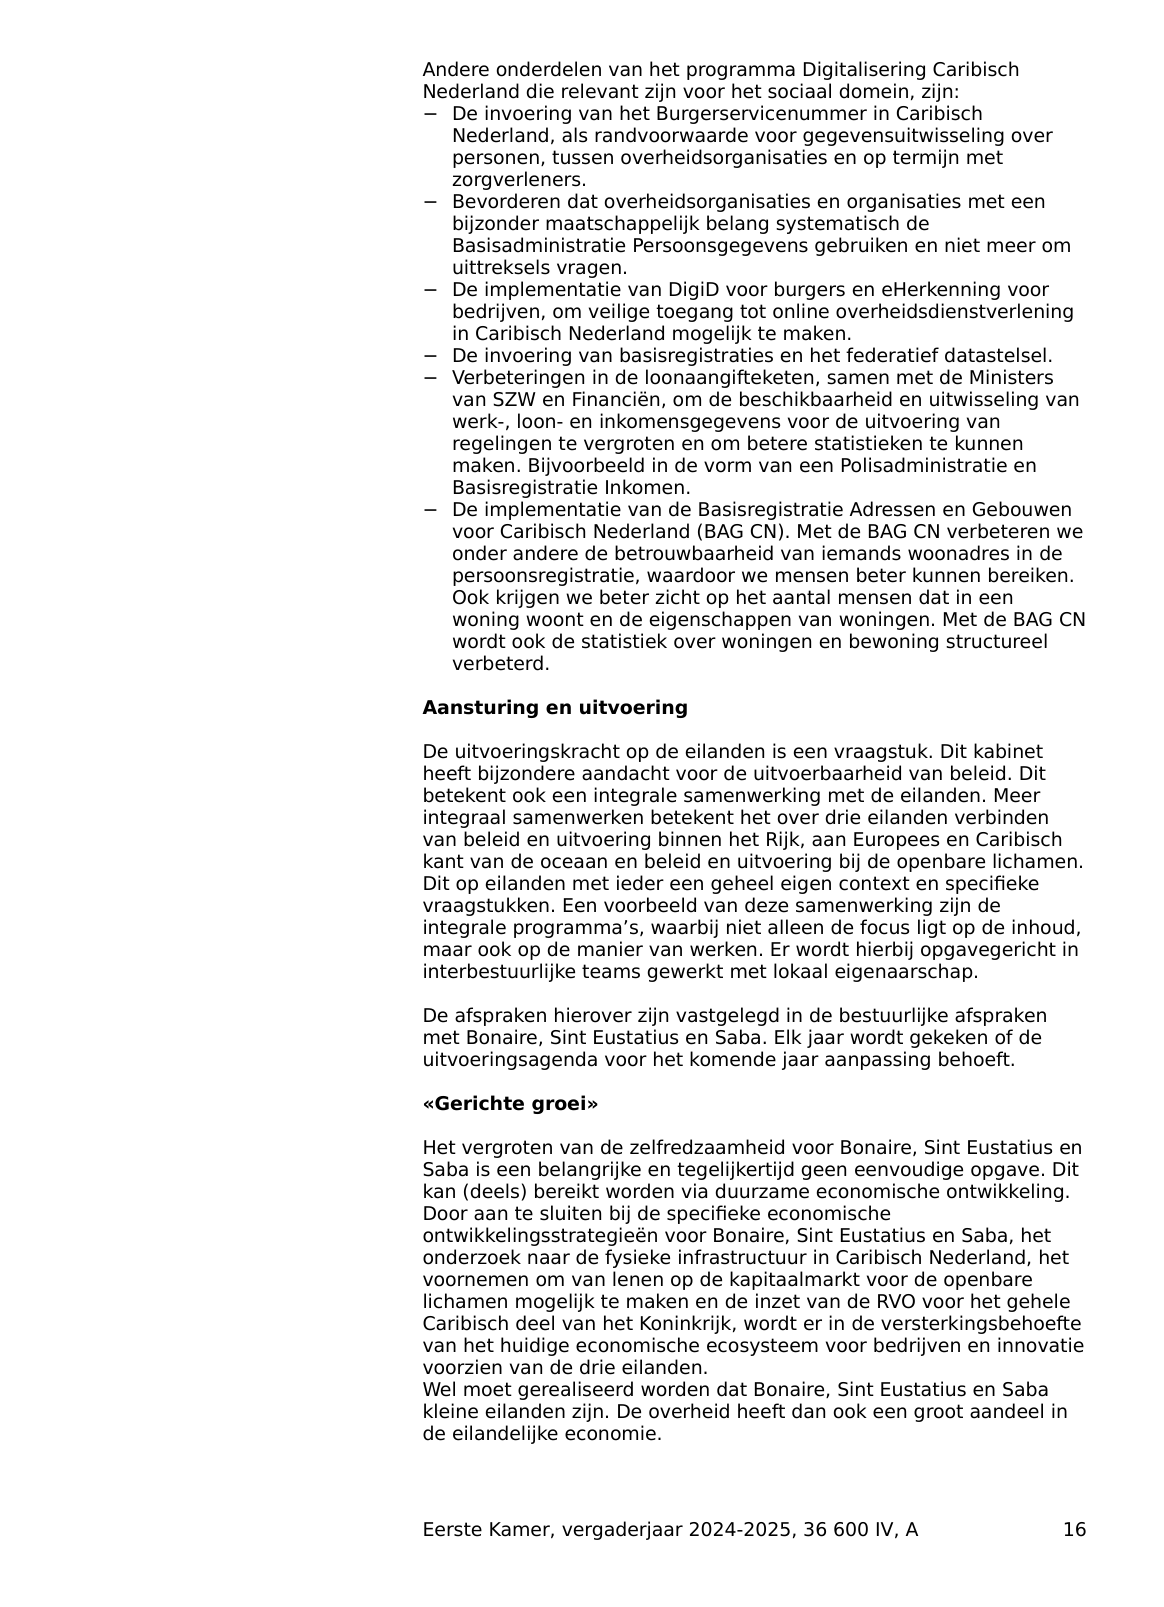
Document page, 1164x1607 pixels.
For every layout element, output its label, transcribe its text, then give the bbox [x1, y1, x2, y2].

text − Verbeteringen in de loonaangifteketen, samen met de Ministers van SZW en Financiën, om de beschikbaarheid en uitwisseling van werk-, loon- en inkomensgegevens voor de uitvoering van regelingen te vergroten en om betere statistieken te kunnen maken. Bijvoorbeeld in de vorm van een Polisadministratie en Basisregistratie Inkomen. [422, 367, 1087, 499]
subtitle Aansturing en uitvoering [422, 697, 1087, 719]
text − De invoering van basisregistraties en het federatief datastelsel. [422, 345, 1087, 367]
text Het vergroten van de zelfredzaamheid voor Bonaire, Sint Eustatius en Saba is een belangrijke en tegelijkertijd geen eenvoudige opgave. Dit kan (deels) bereikt worden via duurzame economische ontwikkeling. Door aan te sluiten bij de specifieke economische ontwikkelingsstrategieën voor Bonaire, Sint Eustatius en Saba, het onderzoek naar de fysieke infrastructuur in Caribisch Nederland, het voornemen om van lenen op de kapitaalmarkt voor de openbare lichamen mogelijk te maken en de inzet van de RVO voor het gehele Caribisch deel van het Koninkrijk, wordt er in de versterkingsbehoefte van het huidige economische ecosysteem voor bedrijven en innovatie voorzien van de drie eilanden. [422, 1137, 1087, 1379]
text De uitvoeringskracht op de eilanden is een vraagstuk. Dit kabinet heeft bijzondere aandacht voor de uitvoerbaarheid van beleid. Dit betekent ook een integrale samenwerking met de eilanden. Meer integraal samenwerken betekent het over drie eilanden verbinden van beleid en uitvoering binnen het Rijk, aan Europees en Caribisch kant van de oceaan en beleid en uitvoering bij de openbare lichamen. Dit op eilanden met ieder een geheel eigen context en specifieke vraagstukken. Een voorbeeld van deze samenwerking zijn de integrale programma’s, waarbij niet alleen de focus ligt op de inhoud, maar ook op de manier van werken. Er wordt hierbij opgavegericht in interbestuurlijke teams gewerkt met lokaal eigenaarschap. [422, 741, 1087, 983]
text De afspraken hierover zijn vastgelegd in de bestuurlijke afspraken met Bonaire, Sint Eustatius en Saba. Elk jaar wordt gekeken of de uitvoeringsagenda voor het komende jaar aanpassing behoeft. [422, 1005, 1087, 1071]
subtitle «Gerichte groei» [422, 1093, 1087, 1115]
text Andere onderdelen van het programma Digitalisering Caribisch Nederland die relevant zijn voor het sociaal domein, zijn: [422, 59, 1087, 103]
text − Bevorderen dat overheidsorganisaties en organisaties met een bijzonder maatschappelijk belang systematisch de Basisadministratie Persoonsgegevens gebruiken en niet meer om uittreksels vragen. [422, 191, 1087, 279]
text − De implementatie van de Basisregistratie Adressen en Gebouwen voor Caribisch Nederland (BAG CN). Met de BAG CN verbeteren we onder andere de betrouwbaarheid van iemands woonadres in de persoonsregistratie, waardoor we mensen beter kunnen bereiken. Ook krijgen we beter zicht op het aantal mensen dat in een woning woont en de eigenschappen van woningen. Met de BAG CN wordt ook de statistiek over woningen en bewoning structureel verbeterd. [422, 499, 1087, 674]
text − De implementatie van DigiD voor burgers en eHerkenning voor bedrijven, om veilige toegang tot online overheidsdienstverlening in Caribisch Nederland mogelijk te maken. [422, 279, 1087, 345]
text − De invoering van het Burgerservicenummer in Caribisch Nederland, als randvoorwaarde voor gegevensuitwisseling over personen, tussen overheidsorganisaties en op termijn met zorgverleners. [422, 103, 1087, 191]
text Wel moet gerealiseerd worden dat Bonaire, Sint Eustatius en Saba kleine eilanden zijn. De overheid heeft dan ook een groot aandeel in de eilandelijke economie. [422, 1379, 1087, 1445]
